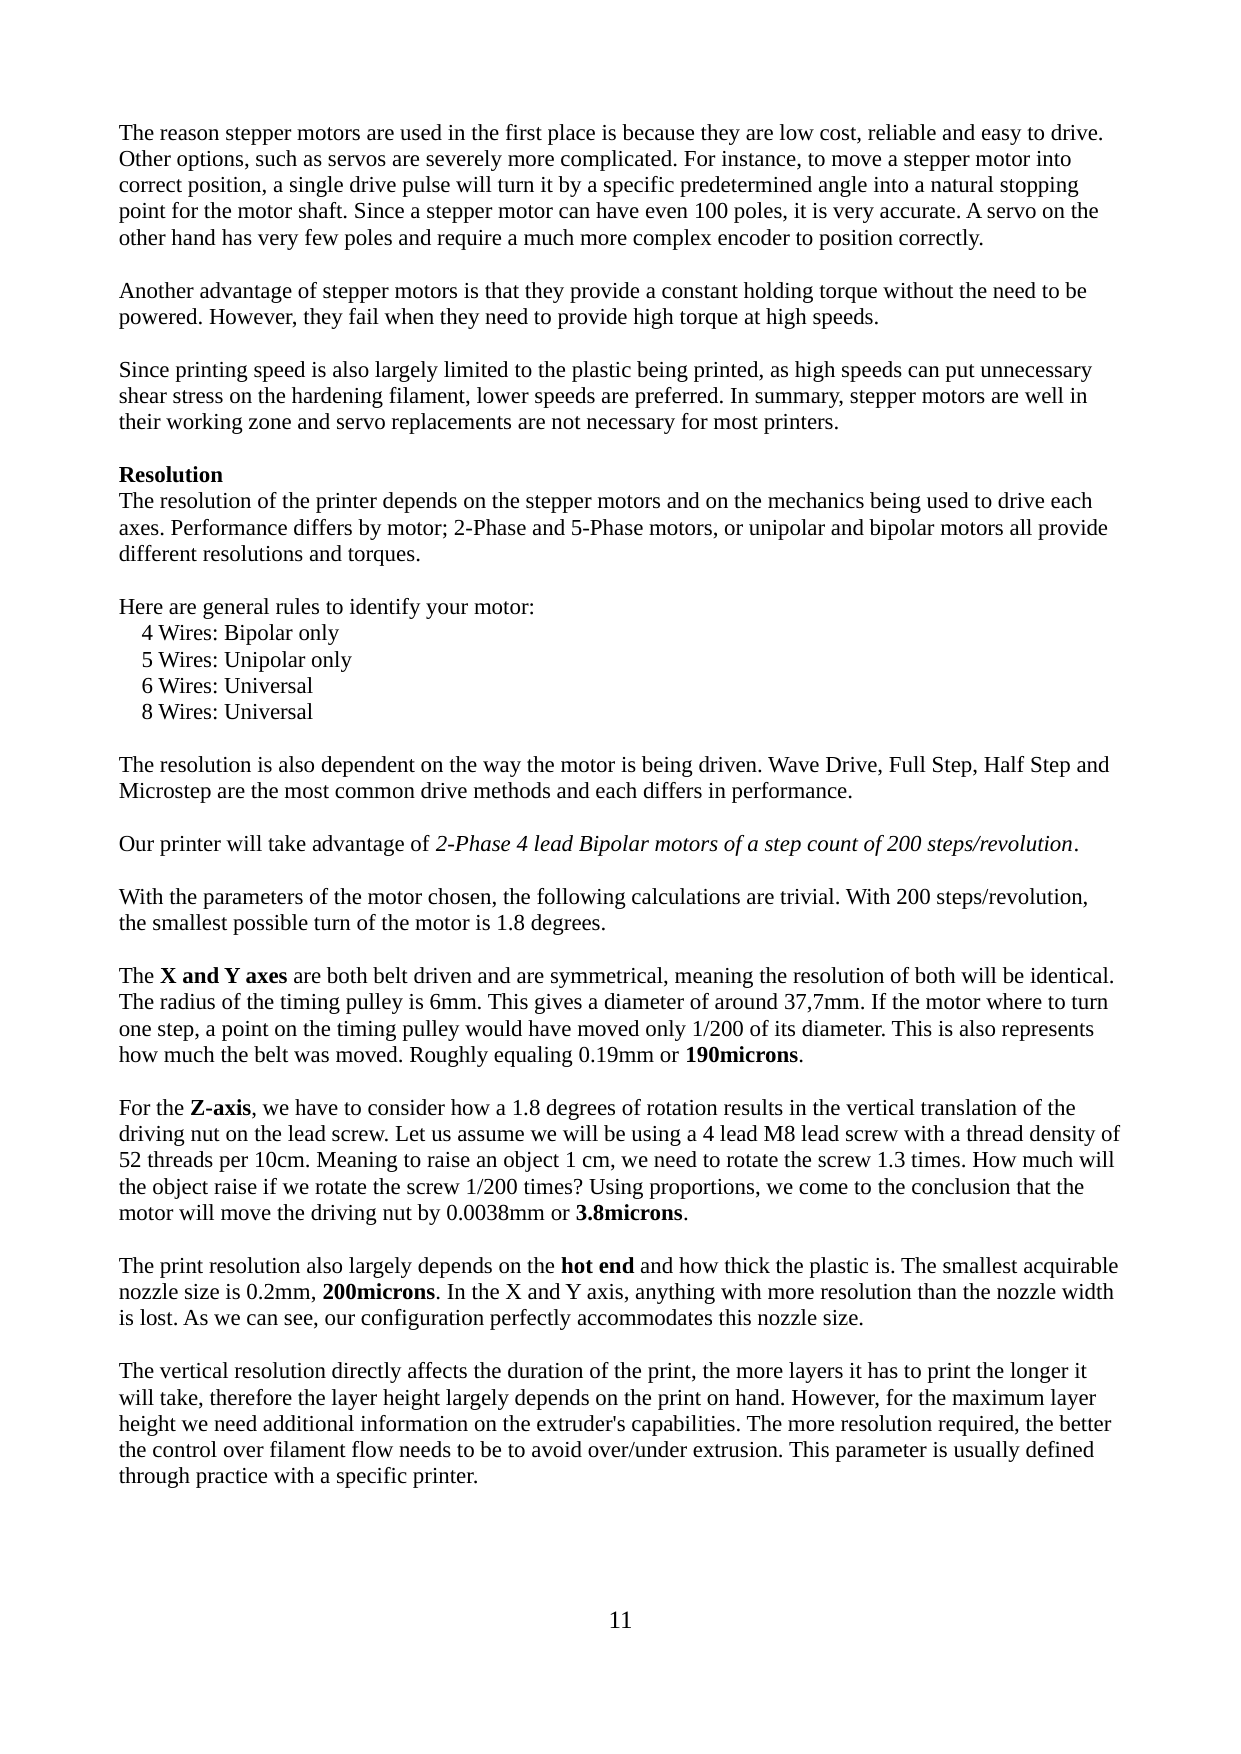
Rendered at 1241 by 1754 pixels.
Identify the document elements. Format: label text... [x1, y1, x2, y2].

text 4 Wires: Bipolar only [118, 619, 1122, 646]
text Since printing speed is also largely limited to the plastic being printed, as high speeds can put unnecessary shear stress on the hardening filament, lower speeds are preferred. In summary, stepper motors are well in their working zone and servo replacements are not necessary for most printers. [118, 356, 1122, 435]
text The reason stepper motors are used in the first place is because they are low cost, reliable and easy to drive. Other options, such as servos are severely more complicated. For instance, to move a stepper motor into correct position, a single drive pulse will turn it by a specific predetermined angle into a natural stopping point for the motor shaft. Since a stepper motor can have even 100 poles, it is very accurate. A servo on the other hand has very few poles and require a much more complex encoder to position correctly. [118, 118, 1122, 250]
text 8 Wires: Universal [118, 698, 1122, 725]
text With the parameters of the motor chosen, the following calculations are trivial. With 200 steps/revolution, the smallest possible turn of the motor is 1.8 degrees. [118, 883, 1122, 936]
text The resolution is also dependent on the way the motor is being driven. Wave Drive, Full Step, Half Step and Microstep are the most common drive methods and each differs in performance. [118, 751, 1122, 804]
text 5 Wires: Unipolar only [118, 646, 1122, 672]
text The X and Y axes are both belt driven and are symmetrical, meaning the resolution of both will be identical. The radius of the timing pulley is 6mm. This gives a diameter of around 37,7mm. If the motor where to turn one step, a point on the timing pulley would have moved only 1/200 of its diameter. This is also represents how much the belt was moved. Roughly equaling 0.19mm or 190microns. [118, 962, 1122, 1067]
text The resolution of the printer depends on the stepper motors and on the mechanics being used to drive each axes. Performance differs by motor; 2-Phase and 5-Phase motors, or unipolar and bipolar motors all provide different resolutions and torques. [118, 487, 1122, 567]
text 6 Wires: Universal [118, 672, 1122, 698]
text Another advantage of stepper motors is that they provide a constant holding torque without the need to be powered. However, they fail when they need to provide high torque at high speeds. [118, 277, 1122, 329]
text Our printer will take advantage of 2-Phase 4 lead Bipolar motors of a step count of 200 steps/revolution. [118, 830, 1122, 856]
text For the Z-axis, we have to consider how a 1.8 degrees of rotation results in the vertical translation of the driving nut on the lead screw. Let us assume we will be using a 4 lead M8 lead screw with a thread density of 52 threads per 10cm. Meaning to raise an object 1 cm, we need to rotate the screw 1.3 times. How much will the object raise if we rotate the screw 1/200 times? Using proportions, we come to the conclusion that the motor will move the driving nut by 0.0038mm or 3.8microns. [118, 1094, 1122, 1225]
text The vertical resolution directly affects the duration of the print, the more layers it has to print the longer it will take, therefore the layer height largely depends on the print on hand. However, for the maximum layer height we need additional information on the extruder's capabilities. The more resolution required, the better the control over filament flow needs to be to avoid over/under extrusion. This parameter is usually defined through practice with a specific printer. [118, 1357, 1122, 1489]
text The print resolution also largely depends on the hot end and how thick the plastic is. The smallest acquirable nozzle size is 0.2mm, 200microns. In the X and Y axis, anything with more resolution than the nozzle width is lost. As we can see, our configuration perfectly accommodates this nozzle size. [118, 1252, 1122, 1331]
text Here are general rules to identify your motor: [118, 593, 1122, 619]
text Resolution [118, 461, 1122, 487]
